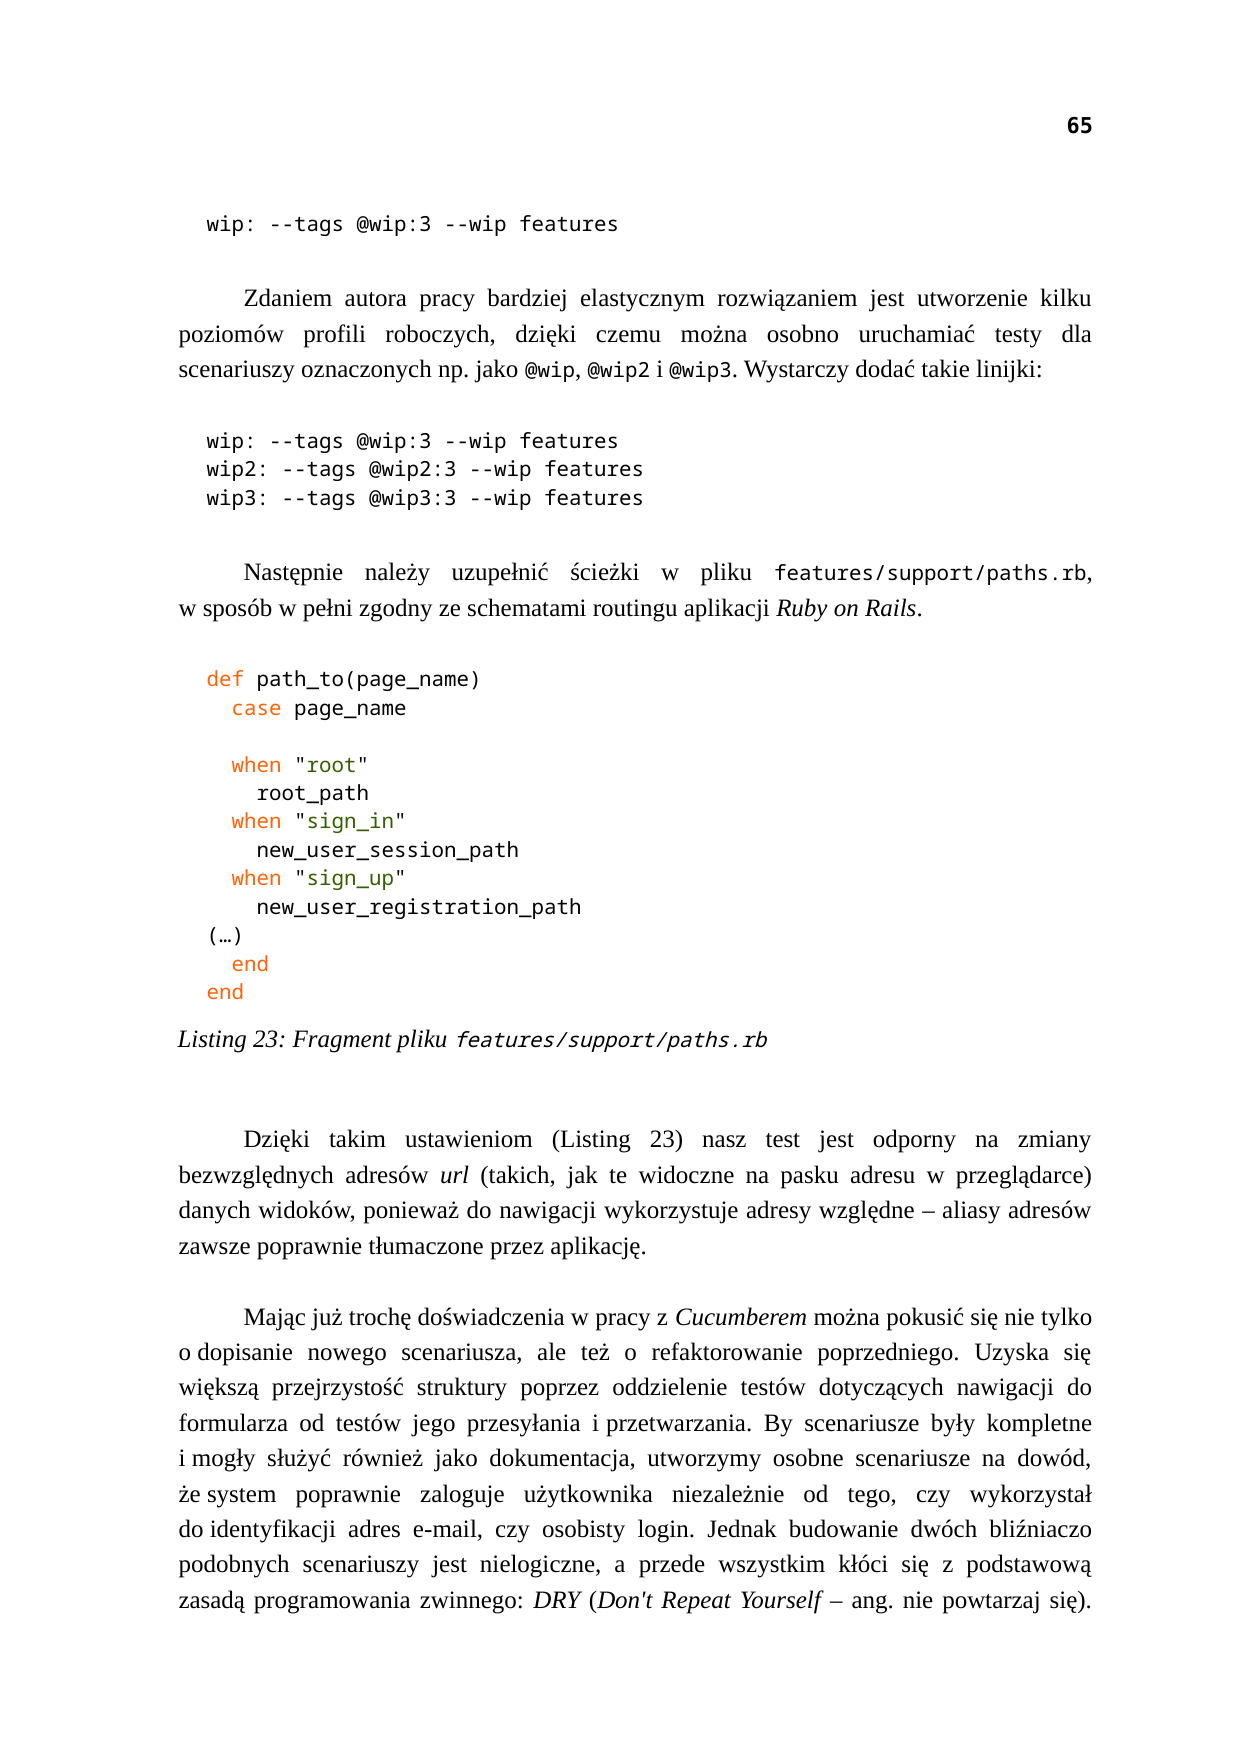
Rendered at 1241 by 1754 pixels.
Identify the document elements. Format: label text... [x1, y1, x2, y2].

table_header wip: --tags @wip:3 --wip features wip2: --tags @wip2:3 --wip features wip3: --tags @wip3:3 --wip features [177, 420, 1093, 517]
table_header wip: --tags @wip:3 --wip features [177, 203, 1093, 243]
table_header def path_to(page_name) case page_name when "root" root_path when "sign_in" new_user_session_path when "sign_up" new_user_registration_path (…) end end [177, 659, 1093, 1011]
text Następnie należy uzupełnić ścieżki w pliku features/support/paths.rb, w sposób w pełni zgodny ze schematami routingu aplikacji Ruby on Rails. [178, 552, 1093, 623]
text Dzięki takim ustawieniom (Listing 23) nasz test jest odporny na zmiany bezwzględnych adresów url (takich, jak te widoczne na pasku adresu w przeglądarce) danych widoków, ponieważ do nawigacji wykorzystuje adresy względne – aliasy adresów zawsze poprawnie tłumaczone przez aplikację. [178, 1119, 1093, 1261]
list Listing 23: Fragment pliku features/support/paths.rb [177, 1024, 1093, 1053]
text Mając już trochę doświadczenia w pracy z Cucumberem można pokusić się nie tylko o dopisanie nowego scenariusza, ale też o refaktorowanie poprzedniego. Uzyska się większą przejrzystość struktury poprzez oddzielenie testów dotyczących nawigacji do formularza od testów jego przesyłania i przetwarzania. By scenariusze były kompletne i mogły służyć również jako dokumentacja, utworzymy osobne scenariusze na dowód, że system poprawnie zaloguje użytkownika niezależnie od tego, czy wykorzystał do identyfikacji adres e-mail, czy osobisty login. Jednak budowanie dwóch bliźniaczo podobnych scenariuszy jest nielogiczne, a przede wszystkim kłóci się z podstawową zasadą programowania zwinnego: DRY (Don't Repeat Yourself – ang. nie powtarzaj się). [178, 1297, 1093, 1615]
text Zdaniem autora pracy bardziej elastycznym rozwiązaniem jest utworzenie kilku poziomów profili roboczych, dzięki czemu można osobno uruchamiać testy dla scenariuszy oznaczonych np. jako @wip, @wip2 i @wip3. Wystarczy dodać takie linijki: [178, 278, 1093, 385]
